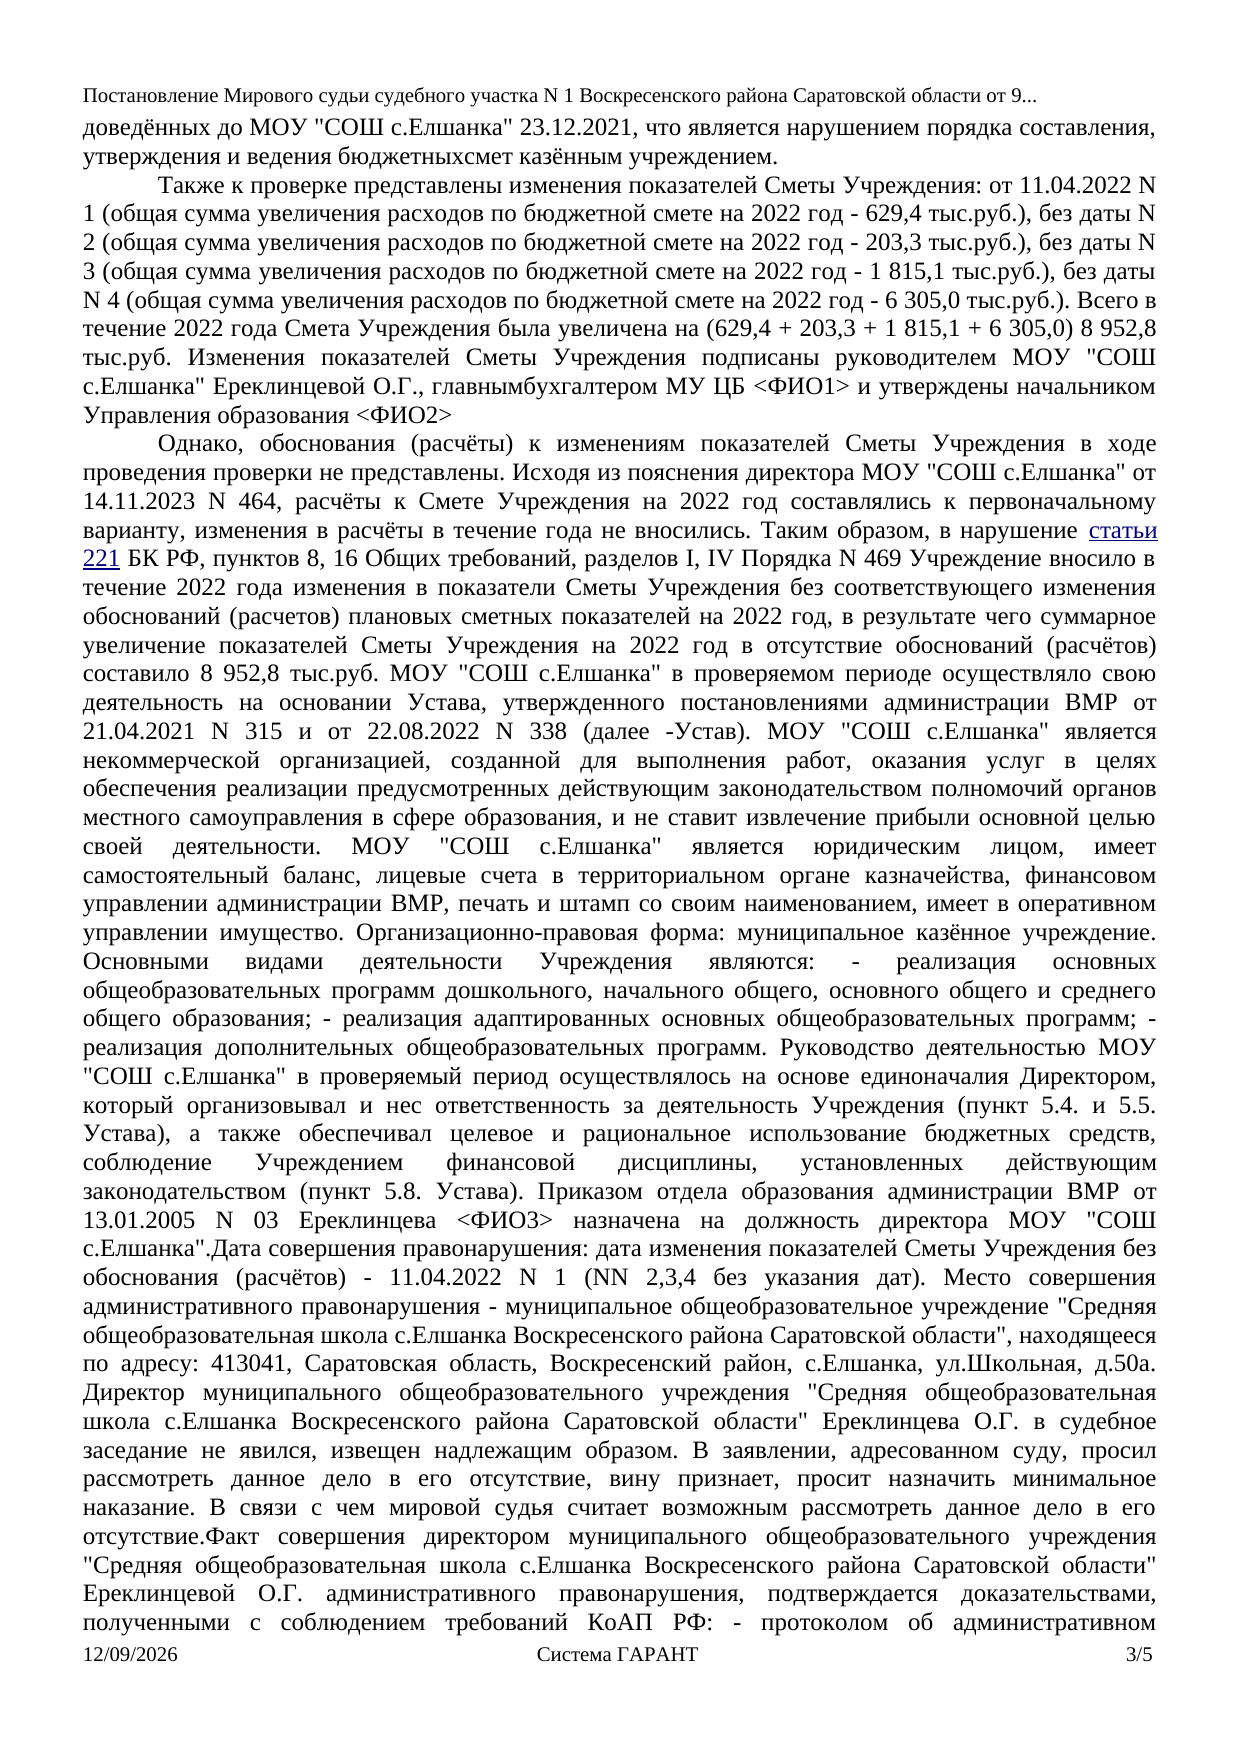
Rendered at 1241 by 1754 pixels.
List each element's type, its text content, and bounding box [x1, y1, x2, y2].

text Однако, обоснования (расчёты) к изменениям показателей Сметы Учреждения в ходе проведения проверки не представлены. Исходя из пояснения директора МОУ "СОШ с.Елшанка" от 14.11.2023 N 464, расчёты к Смете Учреждения на 2022 год составлялись к первоначальному варианту, изменения в расчёты в течение года не вносились. Таким образом, в нарушение статьи 221 БК РФ, пунктов 8, 16 Общих требований, разделов I, IV Порядка N 469 Учреждение вносило в течение 2022 года изменения в показатели Сметы Учреждения без соответствующего изменения обоснований (расчетов) плановых сметных показателей на 2022 год, в результате чего суммарное увеличение показателей Сметы Учреждения на 2022 год в отсутствие обоснований (расчётов) составило 8 952,8 тыс.руб. МОУ "СОШ с.Елшанка" в проверяемом периоде осуществляло свою деятельность на основании Устава, утвержденного постановлениями администрации ВМР от 21.04.2021 N 315 и от 22.08.2022 N 338 (далее -Устав). МОУ "СОШ с.Елшанка" является некоммерческой организацией, созданной для выполнения работ, оказания услуг в целях обеспечения реализации предусмотренных действующим законодательством полномочий органов местного самоуправления в сфере образования, и не ставит извлечение прибыли основной целью своей деятельности. МОУ "СОШ с.Елшанка" является юридическим лицом, имеет самостоятельный баланс, лицевые счета в территориальном органе казначейства, финансовом управлении администрации ВМР, печать и штамп со своим наименованием, имеет в оперативном управлении имущество. Организационно-правовая форма: муниципальное казённое учреждение. Основными видами деятельности Учреждения являются: - реализация основных общеобразовательных программ дошкольного, начального общего, основного общего и среднего общего образования; - реализация адаптированных основных общеобразовательных программ; - реализация дополнительных общеобразовательных программ. Руководство деятельностью МОУ "СОШ с.Елшанка" в проверяемый период осуществлялось на основе единоначалия Директором, который организовывал и нес ответственность за деятельность Учреждения (пункт 5.4. и 5.5. Устава), а также обеспечивал целевое и рациональное использование бюджетных средств, соблюдение Учреждением финансовой дисциплины, установленных действующим законодательством (пункт 5.8. Устава). Приказом отдела образования администрации ВМР от 13.01.2005 N 03 Ереклинцева <ФИО3> назначена на должность директора МОУ "СОШ с.Елшанка".Дата совершения правонарушения: дата изменения показателей Сметы Учреждения без обоснования (расчётов) - 11.04.2022 N 1 (NN 2,3,4 без указания дат). Место совершения административного правонарушения - муниципальное общеобразовательное учреждение "Средняя общеобразовательная школа с.Елшанка Воскресенского района Саратовской области", находящееся по адресу: 413041, Саратовская область, Воскресенский район, с.Елшанка, ул.Школьная, д.50а. Директор муниципального общеобразовательного учреждения "Средняя общеобразовательная школа с.Елшанка Воскресенского района Саратовской области" Ереклинцева О.Г. в судебное заседание не явился, извещен надлежащим образом. В заявлении, адресованном суду, просил рассмотреть данное дело в его отсутствие, вину признает, просит назначить минимальное наказание. В связи с чем мировой судья считает возможным рассмотреть данное дело в его отсутствие.Факт совершения директором муниципального общеобразовательного учреждения "Средняя общеобразовательная школа с.Елшанка Воскресенского района Саратовской области" Ереклинцевой О.Г. административного правонарушения, подтверждается доказательствами, полученными с соблюдением требований КоАП РФ: - протоколом об административном [83, 428, 1157, 1636]
text доведённых до МОУ "СОШ с.Елшанка" 23.12.2021, что является нарушением порядка составления, утверждения и ведения бюджетныхсмет казённым учреждением. [83, 112, 1157, 170]
text Также к проверке представлены изменения показателей Сметы Учреждения: от 11.04.2022 N 1 (общая сумма увеличения расходов по бюджетной смете на 2022 год - 629,4 тыс.руб.), без даты N 2 (общая сумма увеличения расходов по бюджетной смете на 2022 год - 203,3 тыс.руб.), без даты N 3 (общая сумма увеличения расходов по бюджетной смете на 2022 год - 1 815,1 тыс.руб.), без даты N 4 (общая сумма увеличения расходов по бюджетной смете на 2022 год - 6 305,0 тыс.руб.). Всего в течение 2022 года Смета Учреждения была увеличена на (629,4 + 203,3 + 1 815,1 + 6 305,0) 8 952,8 тыс.руб. Изменения показателей Сметы Учреждения подписаны руководителем МОУ "СОШ с.Елшанка" Ереклинцевой О.Г., главнымбухгалтером МУ ЦБ <ФИО1> и утверждены начальником Управления образования <ФИО2> [83, 170, 1157, 428]
